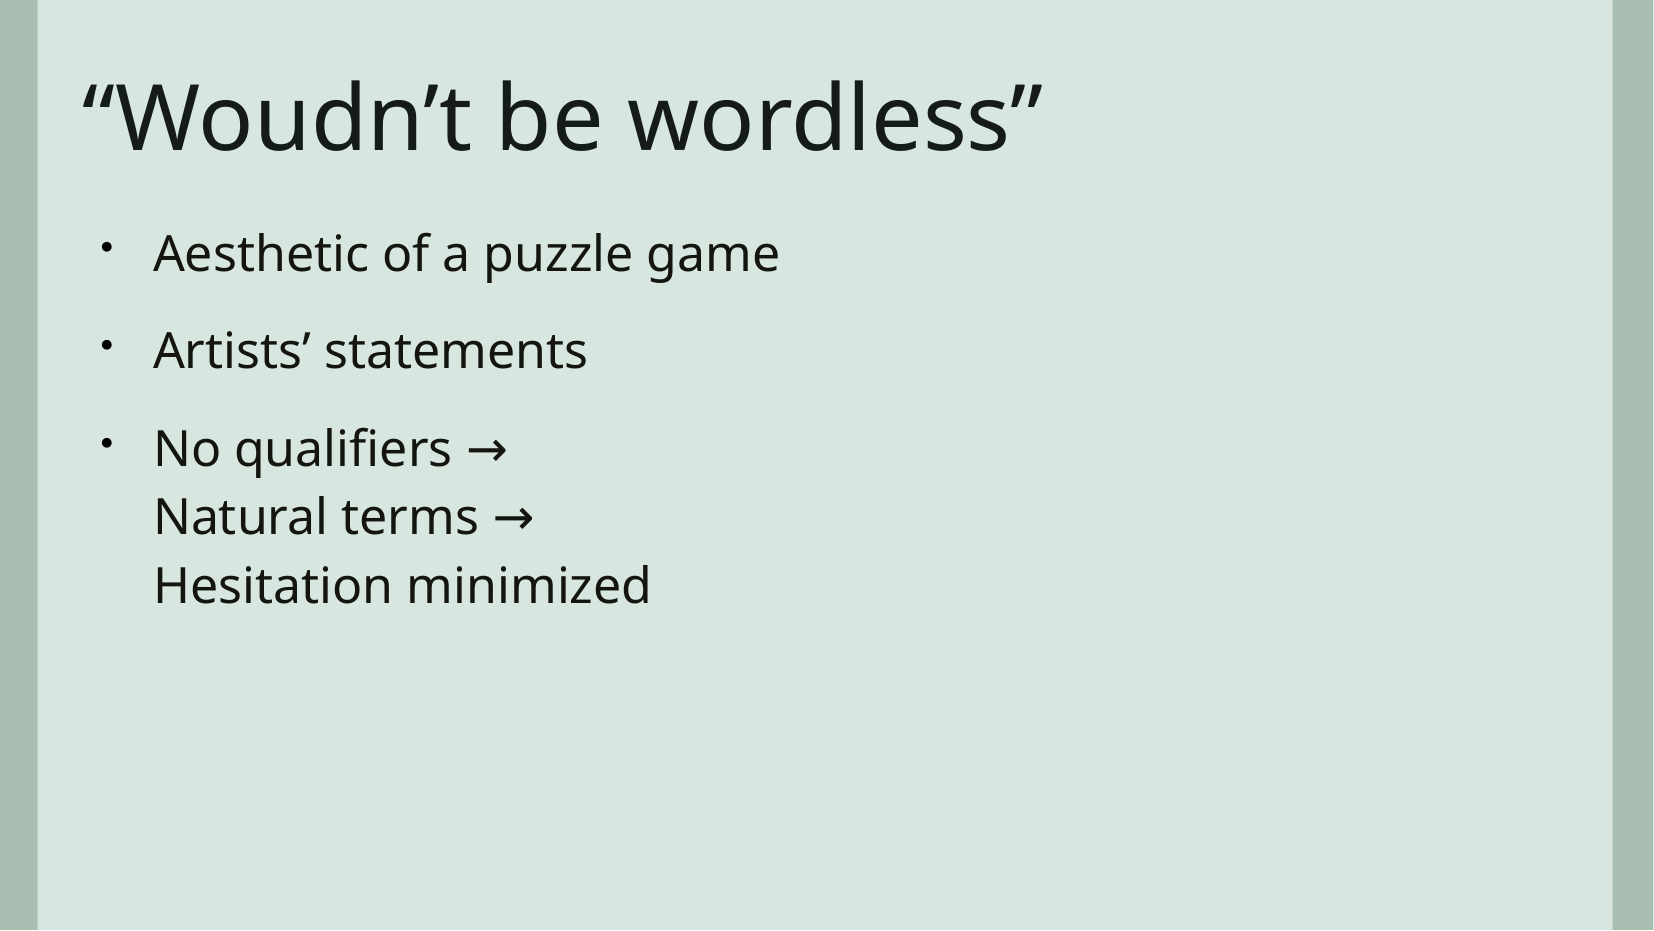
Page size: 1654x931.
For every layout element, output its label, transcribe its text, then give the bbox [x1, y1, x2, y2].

list Aesthetic of a puzzle game Artists’ statements No qualifiers → Natural terms → Hesitation minimized [82, 217, 1351, 758]
title “Woudn’t be wordless” [82, 37, 1576, 193]
